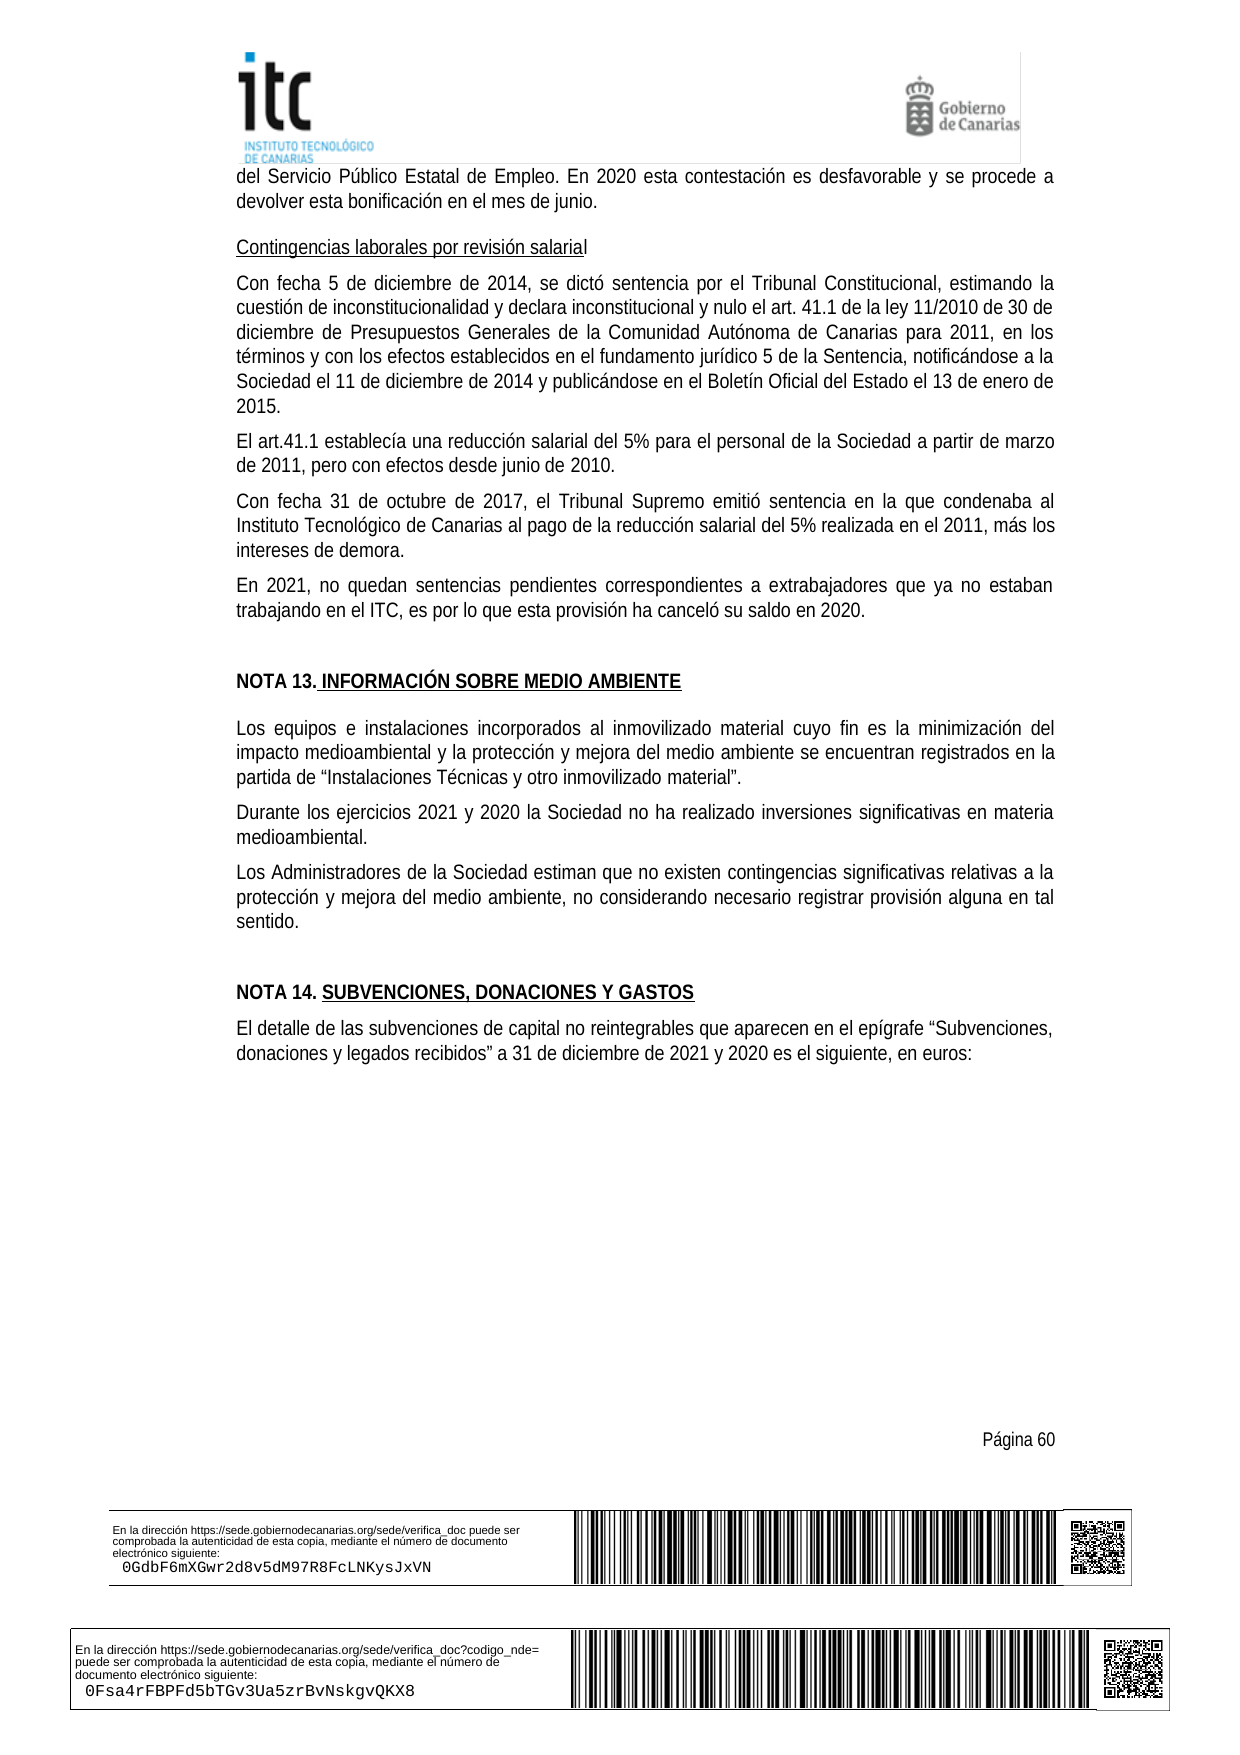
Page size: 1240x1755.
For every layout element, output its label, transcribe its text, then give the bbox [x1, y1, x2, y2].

text Los equipos e instalaciones incorporados al inmovilizado material cuyo fin es la minimización del impacto medioambiental y la protección y mejora del medio ambiente se encuentran registrados en la partida de “Instalaciones Técnicas y otro inmovilizado material”. [236, 716, 1055, 789]
text Con fecha 31 de octubre de 2017, el Tribunal Supremo emitió sentencia en la que condenaba al Instituto Tecnológico de Canarias al pago de la reducción salarial del 5% realizada en el 2011, más los intereses de demora. [236, 489, 1055, 562]
text Durante los ejercicios 2021 y 2020 la Sociedad no ha realizado inversiones significativas en materia medioambiental. [236, 800, 1055, 848]
subtitle NOTA 14. SUBVENCIONES, DONACIONES Y GASTOS [236, 980, 1181, 1004]
text del Servicio Público Estatal de Empleo. En 2020 esta contestación es desfavorable y se procede a devolver esta bonificación en el mes de junio. [236, 164, 1055, 213]
subtitle NOTA 13. INFORMACIÓN SOBRE MEDIO AMBIENTE [236, 669, 1181, 693]
text Página 60 [58, 1427, 1055, 1450]
text Con fecha 5 de diciembre de 2014, se dictó sentencia por el Tribunal Constitucional, estimando la cuestión de inconstitucionalidad y declara inconstitucional y nulo el art. 41.1 de la ley 11/2010 de 30 de diciembre de Presupuestos Generales de la Comunidad Autónoma de Canarias para 2011, en los términos y con los efectos establecidos en el fundamento jurídico 5 de la Sentencia, notificándose a la Sociedad el 11 de diciembre de 2014 y publicándose en el Boletín Oficial del Estado el 13 de enero de 2015. [236, 271, 1055, 417]
text El art.41.1 establecía una reducción salarial del 5% para el personal de la Sociedad a partir de marzo de 2011, pero con efectos desde junio de 2010. [236, 429, 1055, 477]
text Los Administradores de la Sociedad estiman que no existen contingencias significativas relativas a la protección y mejora del medio ambiente, no considerando necesario registrar provisión alguna en tal sentido. [236, 860, 1055, 933]
text Contingencias laborales por revisión salarial [236, 235, 1181, 259]
text En 2021, no quedan sentencias pendientes correspondientes a extrabajadores que ya no estaban trabajando en el ITC, es por lo que esta provisión ha canceló su saldo en 2020. [236, 573, 1055, 622]
text El detalle de las subvenciones de capital no reintegrables que aparecen en el epígrafe “Subvenciones, donaciones y legados recibidos” a 31 de diciembre de 2021 y 2020 es el siguiente, en euros: [236, 1016, 1055, 1064]
